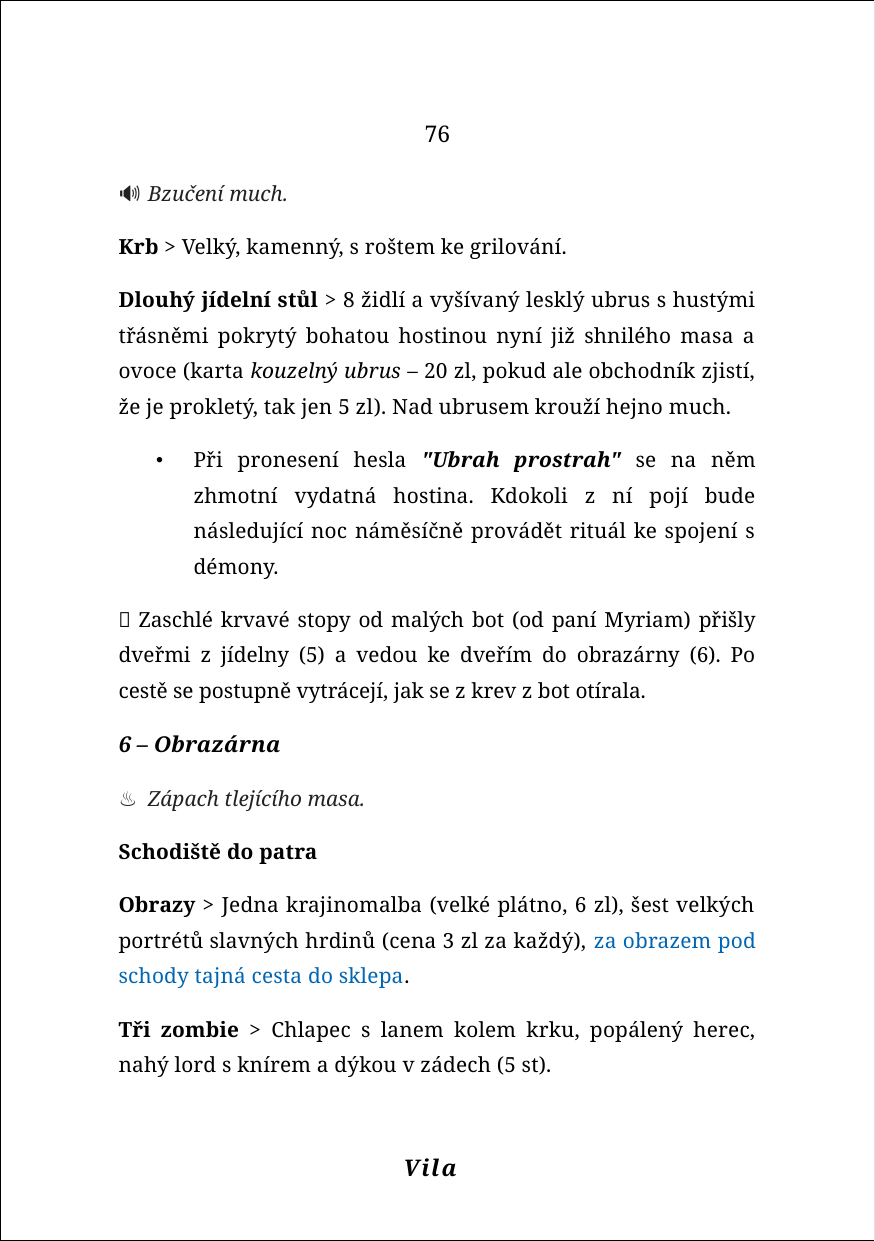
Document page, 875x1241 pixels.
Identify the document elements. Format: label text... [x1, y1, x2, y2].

text Tři zombie > Chlapec s lanem kolem krku, popálený herec, nahý lord s knírem a dýkou v zádech (5 st). [118, 1015, 756, 1079]
text 6 – Obrazárna [118, 729, 756, 759]
text 👣 Zaschlé krvavé stopy od malých bot (od paní Myriam) přišly dveřmi z jídelny (5) a vedou ke dveřím do obrazárny (6). Po cestě se postupně vytrácejí, jak se z krev z bot otírala. [118, 605, 756, 704]
text 🔊 Bzučení much. [118, 179, 756, 207]
text ♨ Zápach tlejícího masa. [118, 784, 756, 813]
text Obrazy > Jedna krajinomalba (velké plátno, 6 zl), šest velkých portrétů slavných hrdinů (cena 3 zl za každý), za obrazem pod schody tajná cesta do sklepa. [118, 891, 756, 990]
text Dlouhý jídelní stůl > 8 židlí a vyšívaný lesklý ubrus s hustými třásněmi pokrytý bohatou hostinou nyní již shnilého masa a ovoce (karta kouzelný ubrus – 20 zl, pokud ale obchodník zjistí, že je prokletý, tak jen 5 zl). Nad ubrusem krouží hejno much. [118, 285, 756, 420]
text Schodiště do patra [118, 837, 756, 866]
text Krb > Velký, kamenný, s roštem ke grilování. [118, 232, 756, 261]
list Při pronesení hesla "Ubrah prostrah" se na něm zhmotní vydatná hostina. Kdokoli z ní pojí bude následující noc náměsíčně provádět rituál ke spojení s démony. [156, 445, 756, 580]
